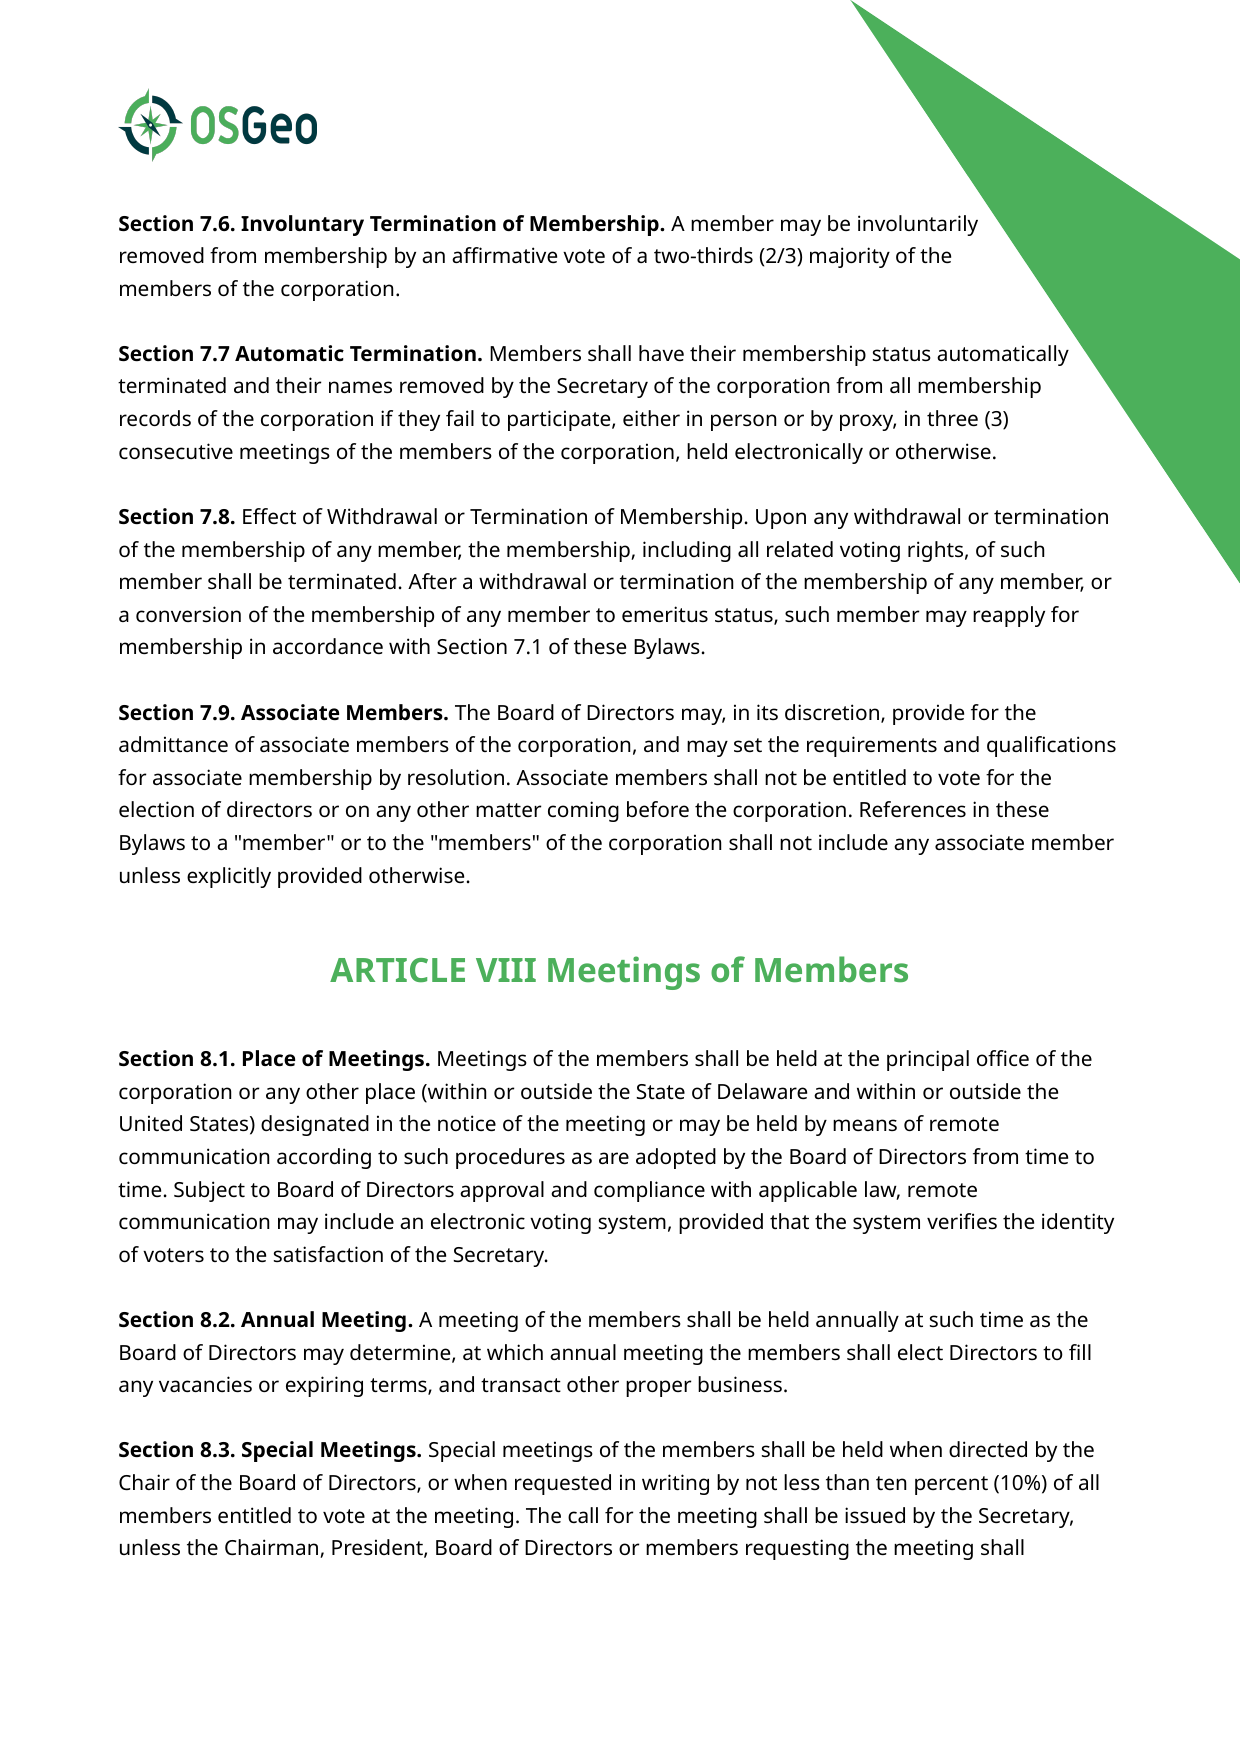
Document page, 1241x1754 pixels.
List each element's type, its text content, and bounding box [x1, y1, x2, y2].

text Section 8.2. Annual Meeting. A meeting of the members shall be held annually at such time as the Board of Directors may determine, at which annual meeting the members shall elect Directors to fill any vacancies or expiring terms, and transact other proper business. [118, 1305, 1122, 1399]
picture [118, 88, 317, 162]
subtitle ARTICLE VIII Meetings of Members [118, 947, 1122, 992]
text Section 8.3. Special Meetings. Special meetings of the members shall be held when directed by the Chair of the Board of Directors, or when requested in writing by not less than ten percent (10%) of all members entitled to vote at the meeting. The call for the meeting shall be issued by the Secretary, unless the Chairman, President, Board of Directors or members requesting the meeting shall [118, 1436, 1122, 1562]
text Section 7.6. Involuntary Termination of Membership. A member may be involuntarily removed from membership by an affirmative vote of a two-thirds (2/3) majority of the members of the corporation. [118, 209, 1051, 302]
text Section 7.9. Associate Members. The Board of Directors may, in its discretion, provide for the admittance of associate members of the corporation, and may set the requirements and qualifications for associate membership by resolution. Associate members shall not be entitled to vote for the election of directors or on any other matter coming before the corporation. References in these Bylaws to a "member" or to the "members" of the corporation shall not include any associate member unless explicitly provided otherwise. [118, 698, 1122, 889]
text Section 7.8. Effect of Withdrawal or Termination of Membership. Upon any withdrawal or termination of the membership of any member, the membership, including all related voting rights, of such member shall be terminated. After a withdrawal or termination of the membership of any member, or a conversion of the membership of any member to emeritus status, such member may reapply for membership in accordance with Section 7.1 of these Bylaws. [118, 502, 1122, 661]
text Section 8.1. Place of Meetings. Meetings of the members shall be held at the principal office of the corporation or any other place (within or outside the State of Delaware and within or outside the United States) designated in the notice of the meeting or may be held by means of remote communication according to such procedures as are adopted by the Board of Directors from time to time. Subject to Board of Directors approval and compliance with applicable law, remote communication may include an electronic voting system, provided that the system verifies the identity of voters to the satisfaction of the Secretary. [118, 1044, 1122, 1268]
text Section 7.7 Automatic Termination. Members shall have their membership status automatically terminated and their names removed by the Secretary of the corporation from all membership records of the corporation if they fail to participate, either in person or by proxy, in three (3) consecutive meetings of the members of the corporation, held electronically or otherwise. [118, 339, 1122, 465]
